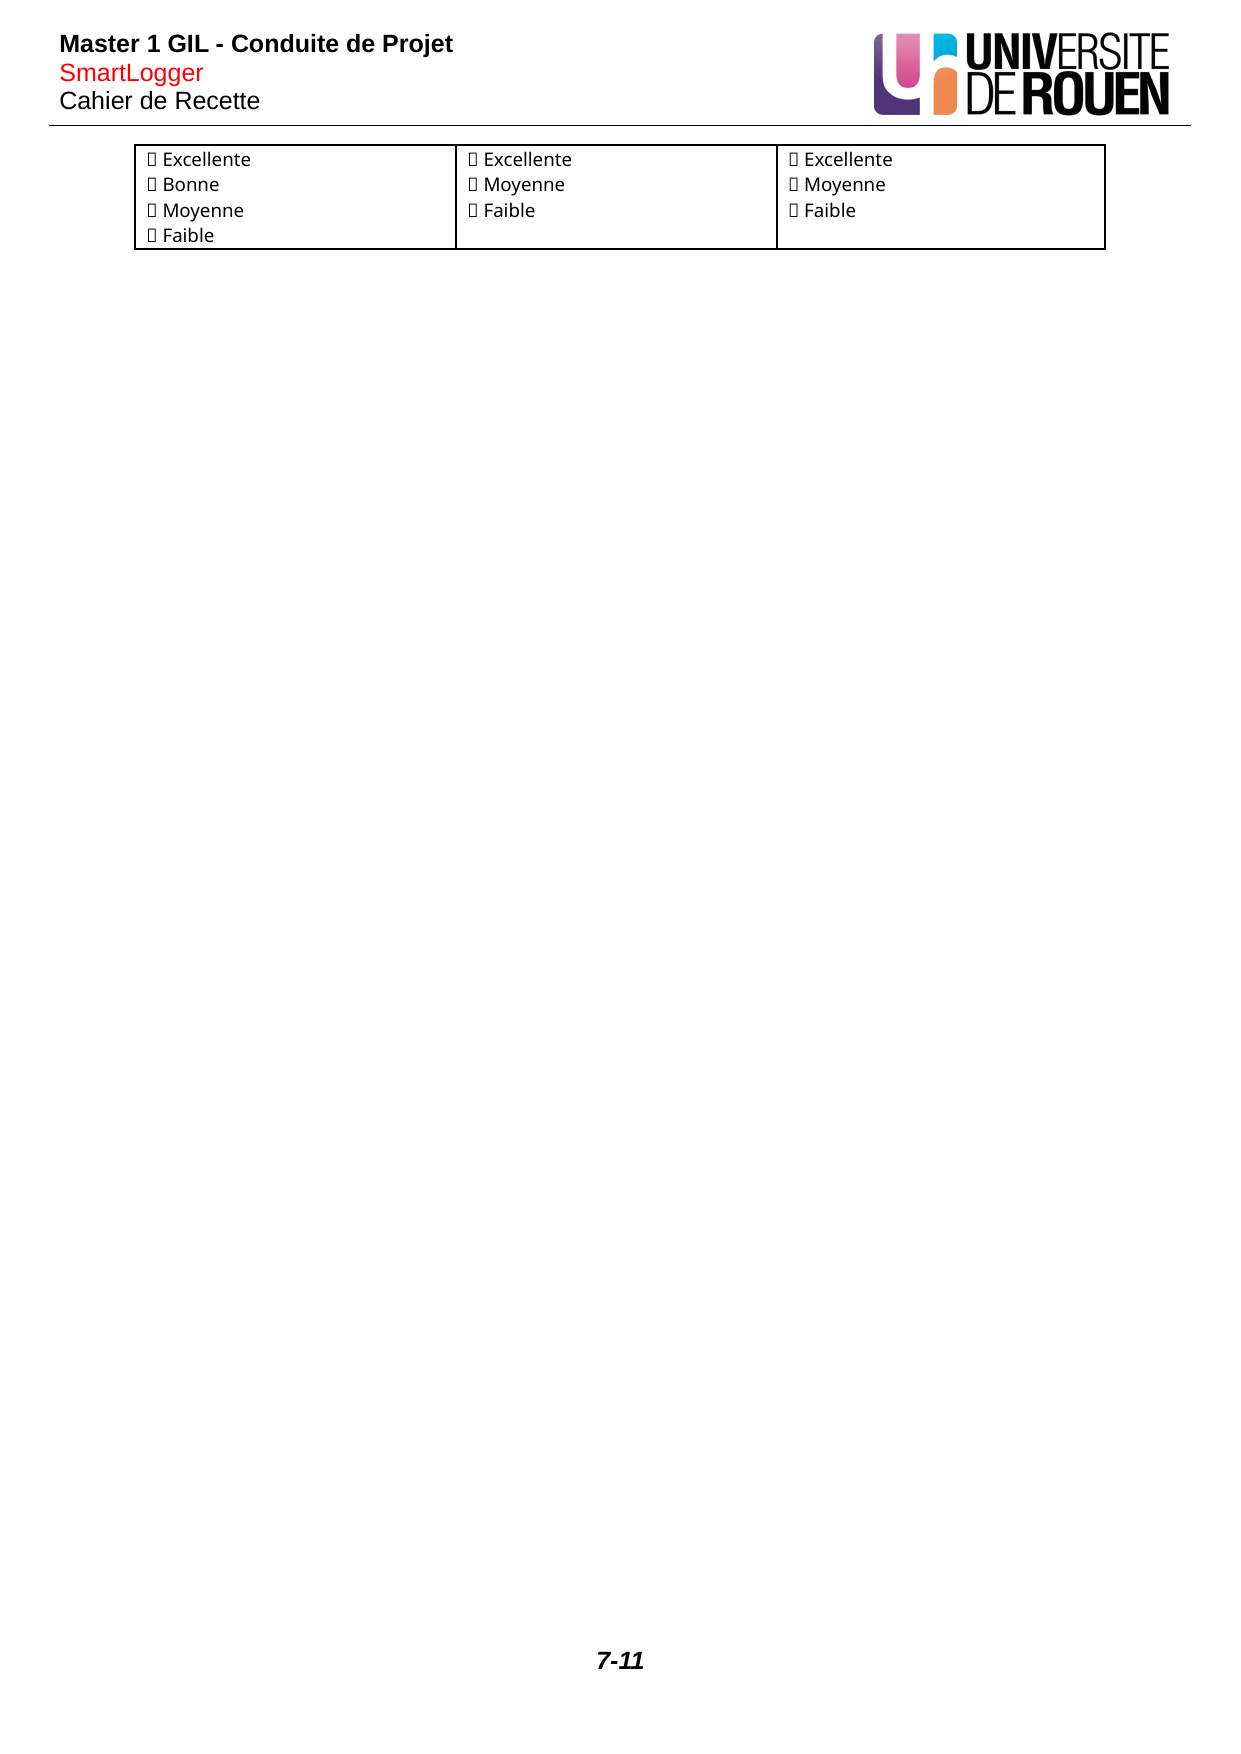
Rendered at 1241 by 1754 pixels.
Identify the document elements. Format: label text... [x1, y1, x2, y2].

table_cell  Excellente  Moyenne  Faible [457, 146, 776, 248]
table_cell  Excellente  Moyenne  Faible [778, 146, 1104, 248]
table_cell  Excellente  Bonne  Moyenne  Faible [136, 146, 455, 248]
picture [872, 32, 1170, 118]
